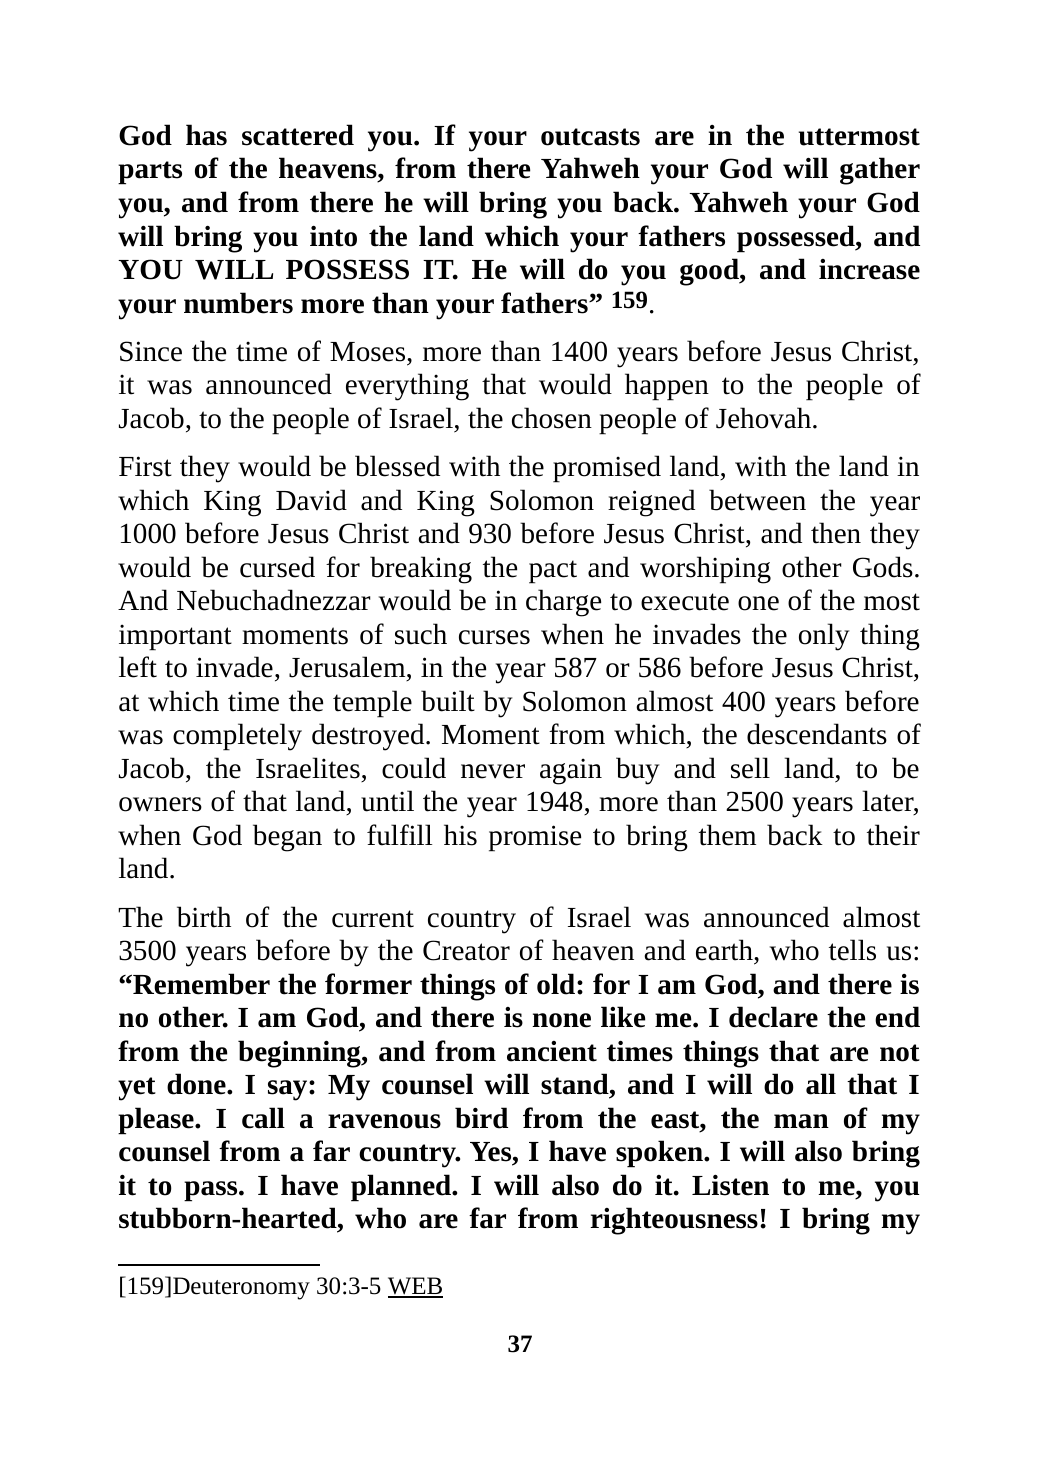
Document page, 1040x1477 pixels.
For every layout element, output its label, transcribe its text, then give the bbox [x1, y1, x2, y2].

text First they would be blessed with the promised land, with the land in which King David and King Solomon reigned between the year 1000 before Jesus Christ and 930 before Jesus Christ, and then they would be cursed for breaking the pact and worshiping other Gods. And Nebuchadnezzar would be in charge to execute one of the most important moments of such curses when he invades the only thing left to invade, Jerusalem, in the year 587 or 586 before Jesus Christ, at which time the temple built by Solomon almost 400 years before was completely destroyed. Moment from which, the descendants of Jacob, the Israelites, could never again buy and sell land, to be owners of that land, until the year 1948, more than 2500 years later, when God began to fulfill his promise to bring them back to their land. [118, 449, 921, 885]
text The birth of the current country of Israel was announced almost 3500 years before by the Creator of heaven and earth, who tells us: “Remember the former things of old: for I am God, and there is no other. I am God, and there is none like me. I declare the end from the beginning, and from ancient times things that are not yet done. I say: My counsel will stand, and I will do all that I please. I call a ravenous bird from the east, the man of my counsel from a far country. Yes, I have spoken. I will also bring it to pass. I have planned. I will also do it. Listen to me, you stubborn-hearted, who are far from righteousness! I bring my [118, 900, 921, 1235]
text Since the time of Moses, more than 1400 years before Jesus Christ, it was announced everything that would happen to the people of Jacob, to the people of Israel, the chosen people of Jehovah. [118, 334, 921, 434]
text Deuteronomy 30:3-5 WEB [118, 1271, 921, 1300]
text God has scattered you. If your outcasts are in the uttermost parts of the heavens, from there Yahweh your God will gather you, and from there he will bring you back. Yahweh your God will bring you into the land which your fathers possessed, and YOU WILL POSSESS IT. He will do you good, and increase your numbers more than your fathers” . [118, 118, 921, 319]
